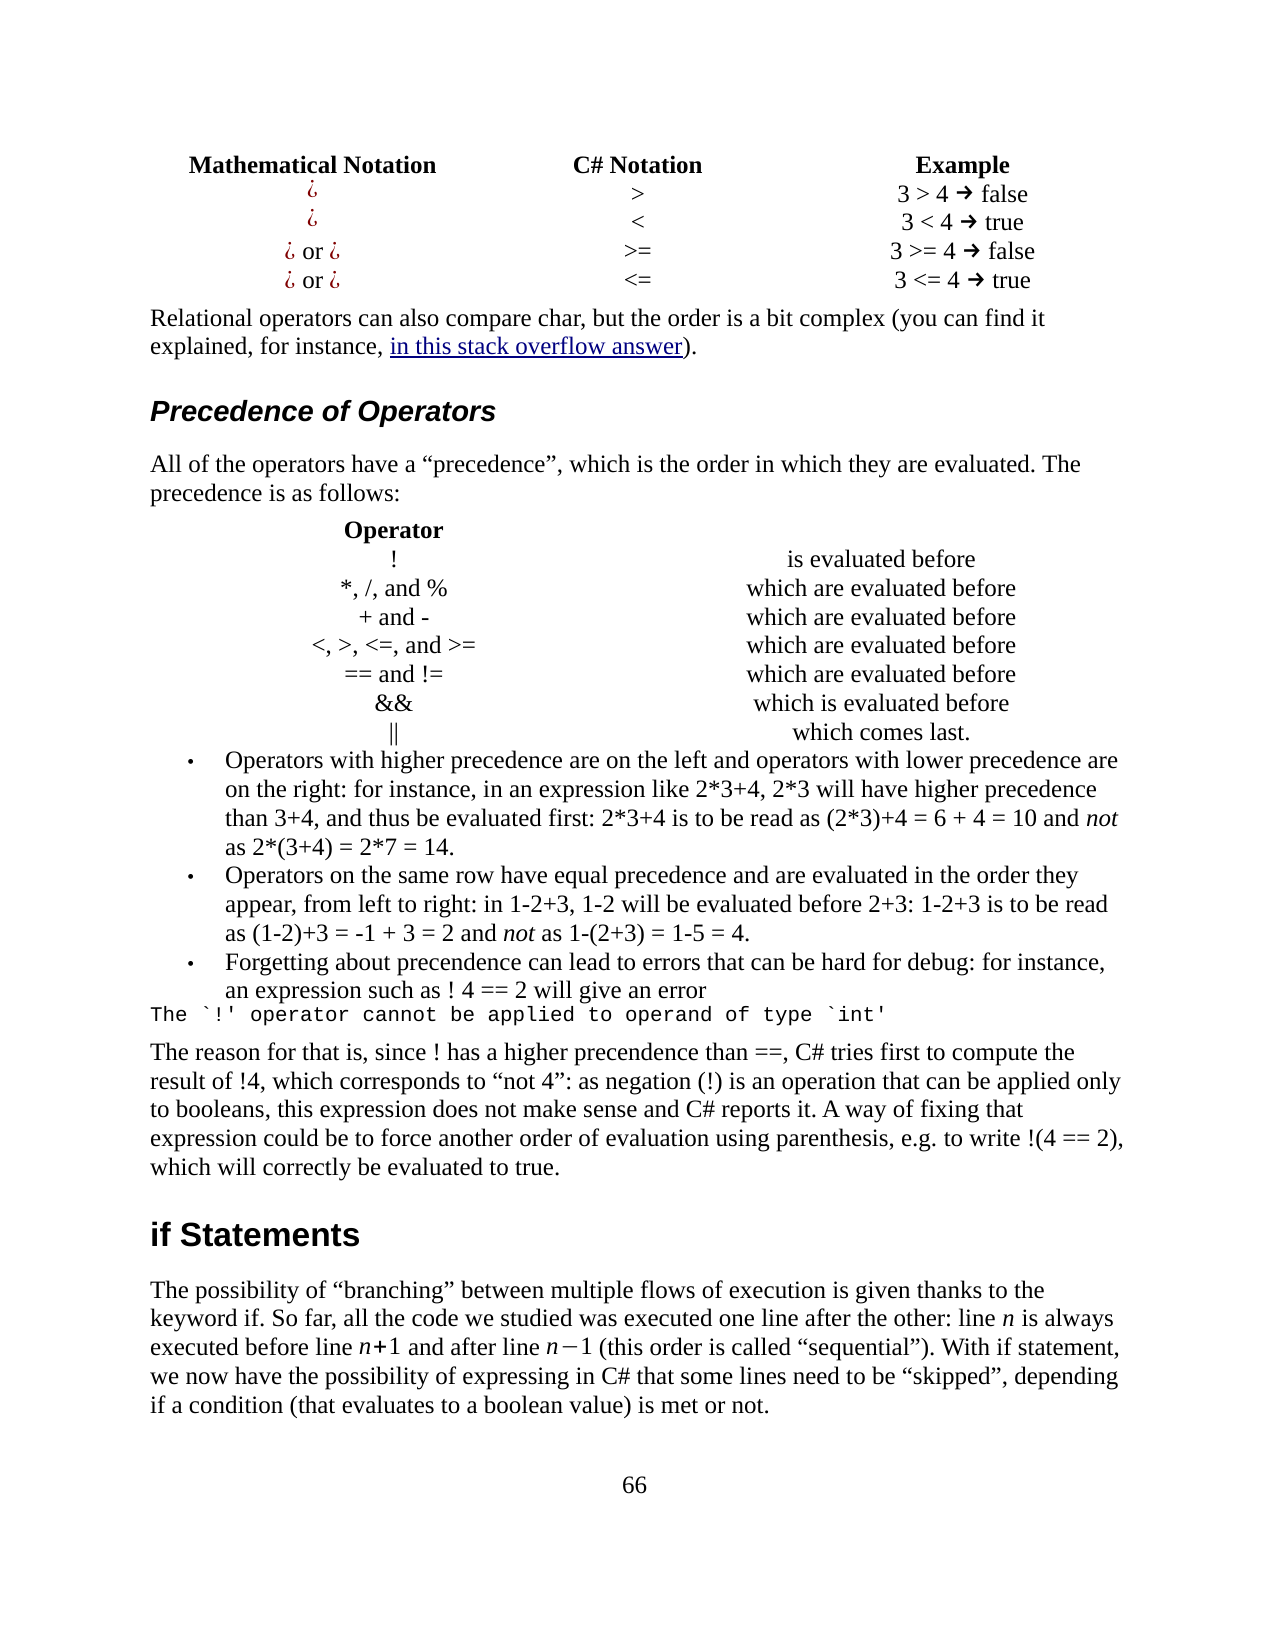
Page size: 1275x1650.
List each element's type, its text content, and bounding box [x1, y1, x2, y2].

text The `!' operator cannot be applied to operand of type `int' [150, 1004, 1125, 1028]
list Forgetting about precendence can lead to errors that can be hard for debug: for instance, an expression such as ! 4 == 2 will give an error [187, 947, 1125, 1004]
table_cell || [150, 717, 637, 746]
subtitle if Statements [150, 1215, 1125, 1253]
table_cell [150, 208, 475, 236]
list Operators on the same row have equal precedence and are evaluated in the order they appear, from left to right: in 1-2+3, 1-2 will be evaluated before 2+3: 1-2+3 is to be read as (1-2)+3 = -1 + 3 = 2 and not as 1-(2+3) = 1-5 = 4. [187, 861, 1125, 947]
table_cell 3 > 4 false [800, 179, 1125, 207]
table_cell which comes last. [638, 717, 1125, 746]
text Relational operators can also compare char, but the order is a bit complex (you can find it explained, for instance, in this stack overflow answer). [150, 303, 1125, 360]
table_cell or [150, 236, 475, 265]
table_cell == and != [150, 659, 637, 688]
table_cell which are evaluated before [638, 602, 1125, 631]
table_cell 3 >= 4 false [800, 236, 1125, 265]
table_cell 3 < 4 true [800, 208, 1125, 236]
table_cell < [475, 208, 800, 236]
table_cell which are evaluated before [638, 631, 1125, 659]
table_header Operator [150, 516, 637, 544]
text The reason for that is, since ! has a higher precendence than ==, C# tries first to compute the result of !4, which corresponds to “not 4”: as negation (!) is an operation that can be applied only to booleans, this expression does not make sense and C# reports it. A way of fixing that expression could be to force another order of evaluation using parenthesis, e.g. to write !(4 == 2), which will correctly be evaluated to true. [150, 1037, 1125, 1181]
table_cell && [150, 688, 637, 717]
table_cell [150, 179, 475, 207]
table_cell which are evaluated before [638, 573, 1125, 602]
table_cell >= [475, 236, 800, 265]
table_cell 3 <= 4 true [800, 265, 1125, 294]
table_cell > [475, 179, 800, 207]
subtitle Precedence of Operators [150, 394, 1125, 428]
table_cell which are evaluated before [638, 659, 1125, 688]
table_cell + and - [150, 602, 637, 631]
table_cell <= [475, 265, 800, 294]
table_header Mathematical Notation [150, 150, 475, 179]
table_cell ! [150, 544, 637, 573]
text All of the operators have a “precedence”, which is the order in which they are evaluated. The precedence is as follows: [150, 449, 1125, 507]
table_cell is evaluated before [638, 544, 1125, 573]
table_cell <, >, <=, and >= [150, 631, 637, 659]
table_cell *, /, and % [150, 573, 637, 602]
list Operators with higher precedence are on the left and operators with lower precedence are on the right: for instance, in an expression like 2*3+4, 2*3 will have higher precedence than 3+4, and thus be evaluated first: 2*3+4 is to be read as (2*3)+4 = 6 + 4 = 10 and not as 2*(3+4) = 2*7 = 14. [187, 746, 1125, 861]
table_cell or [150, 265, 475, 294]
table_header [638, 516, 1125, 544]
table_cell which is evaluated before [638, 688, 1125, 717]
table_header C# Notation [475, 150, 800, 179]
table_header Example [800, 150, 1125, 179]
text The possibility of “branching” between multiple flows of execution is given thanks to the keyword if. So far, all the code we studied was executed one line after the other: line is always executed before line and after line (this order is called “sequential”). With if statement, we now have the possibility of expressing in C# that some lines need to be “skipped”, depending if a condition (that evaluates to a boolean value) is met or not. [150, 1275, 1125, 1418]
